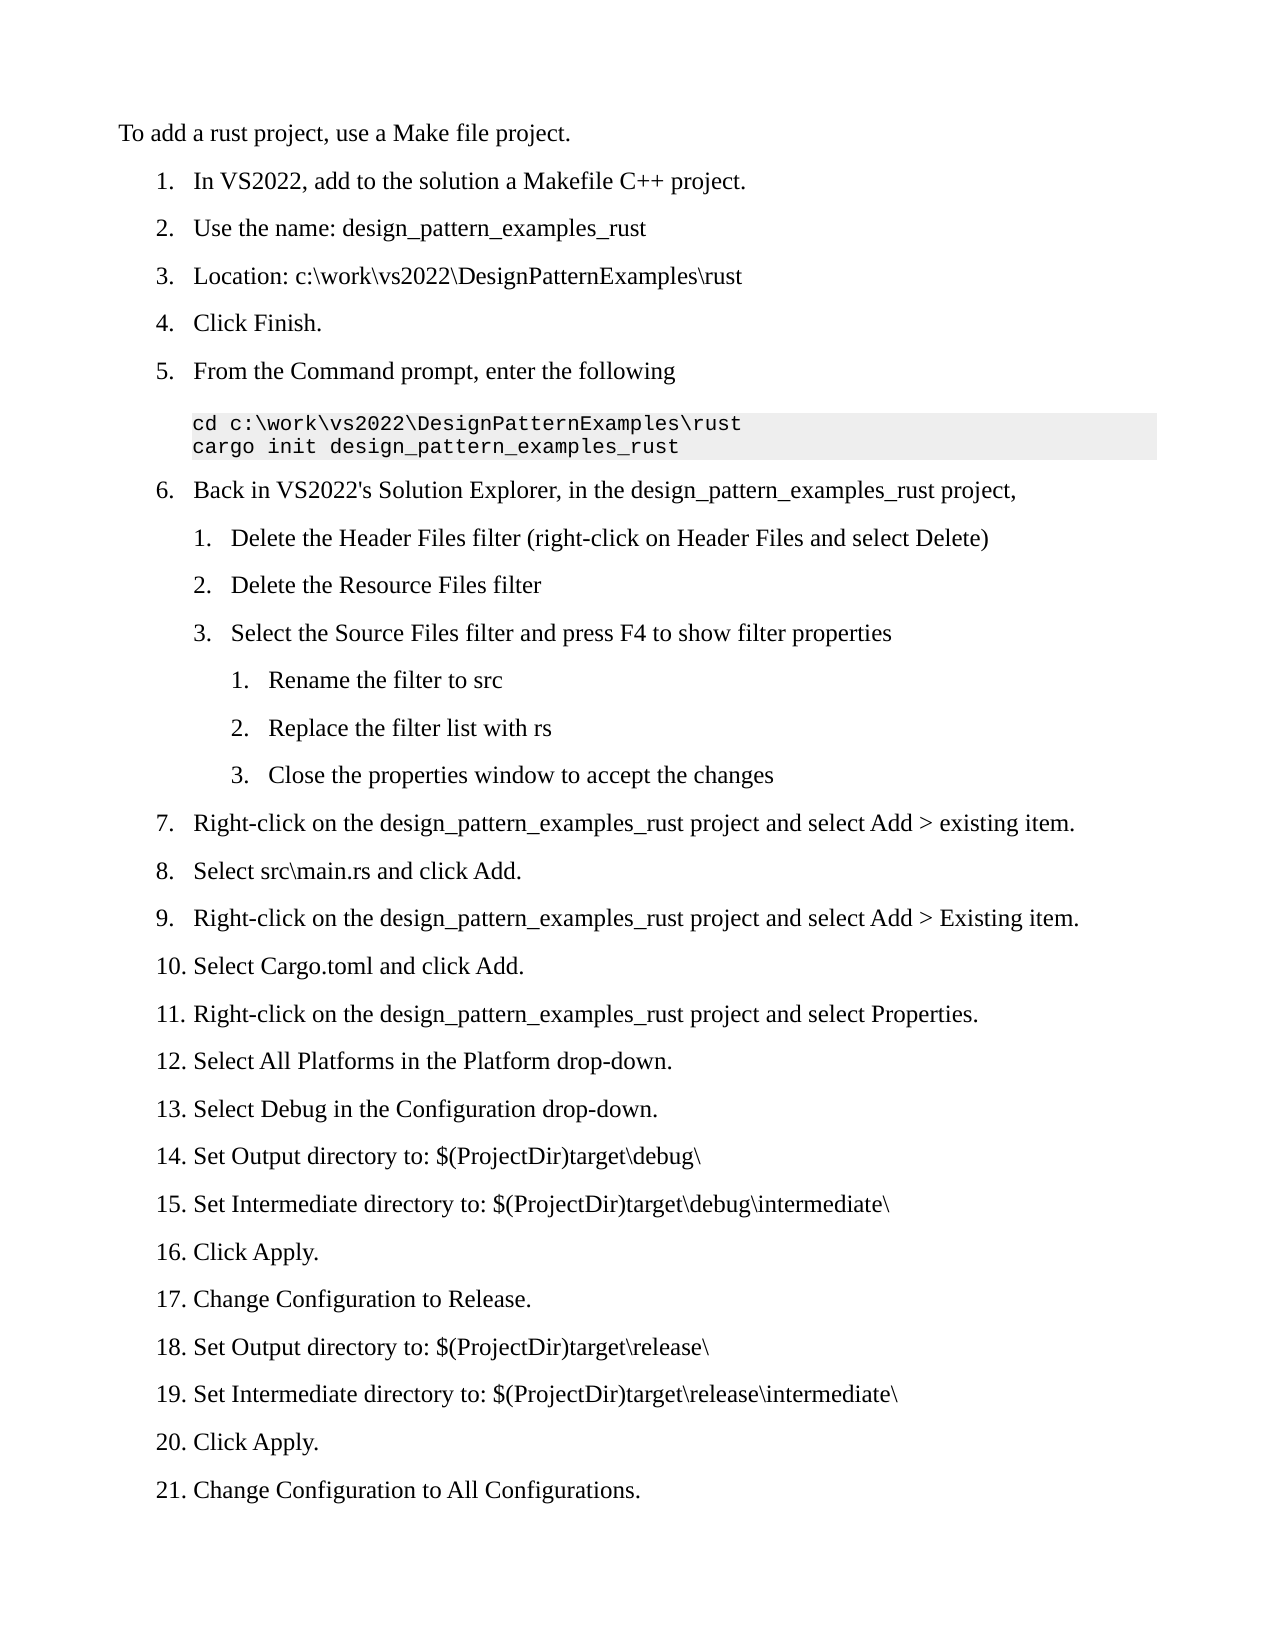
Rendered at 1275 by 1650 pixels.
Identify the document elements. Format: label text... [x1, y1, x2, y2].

list Right-click on the design_pattern_examples_rust project and select Add > Existing item. [156, 903, 1157, 932]
list Change Configuration to All Configurations. [156, 1475, 1157, 1503]
list Location: c:\work\vs2022\DesignPatternExamples\rust [156, 261, 1157, 290]
list Delete the Header Files filter (right-click on Header Files and select Delete) [193, 523, 1157, 551]
list Click Apply. [156, 1427, 1157, 1456]
list Right-click on the design_pattern_examples_rust project and select Properties. [156, 999, 1157, 1027]
list Close the properties window to accept the changes [231, 761, 1157, 789]
list Select All Platforms in the Platform drop-down. [156, 1046, 1157, 1075]
text To add a rust project, use a Make file project. [118, 118, 1157, 147]
list Set Output directory to: $(ProjectDir)target\debug\ [156, 1141, 1157, 1170]
list Set Intermediate directory to: $(ProjectDir)target\release\intermediate\ [156, 1379, 1157, 1408]
list Rename the filter to src [231, 665, 1157, 694]
list From the Command prompt, enter the following [156, 356, 1157, 385]
list In VS2022, add to the solution a Makefile C++ project. [156, 166, 1157, 194]
list Select Debug in the Configuration drop-down. [156, 1094, 1157, 1123]
list Set Intermediate directory to: $(ProjectDir)target\debug\intermediate\ [156, 1189, 1157, 1218]
list Click Finish. [156, 308, 1157, 337]
list Back in VS2022's Solution Explorer, in the design_pattern_examples_rust project, [156, 475, 1157, 504]
text cd c:\work\vs2022\DesignPatternExamples\rust [192, 413, 1157, 436]
text cargo init design_pattern_examples_rust [192, 436, 1157, 460]
list Change Configuration to Release. [156, 1284, 1157, 1313]
list Click Apply. [156, 1237, 1157, 1265]
list Replace the filter list with rs [231, 713, 1157, 742]
list Right-click on the design_pattern_examples_rust project and select Add > existing item. [156, 808, 1157, 837]
list Select src\main.rs and click Add. [156, 856, 1157, 884]
list Select Cargo.toml and click Add. [156, 951, 1157, 980]
list Delete the Resource Files filter [193, 570, 1157, 599]
list Select the Source Files filter and press F4 to show filter properties [193, 618, 1157, 647]
list Set Output directory to: $(ProjectDir)target\release\ [156, 1332, 1157, 1361]
list Use the name: design_pattern_examples_rust [156, 213, 1157, 242]
